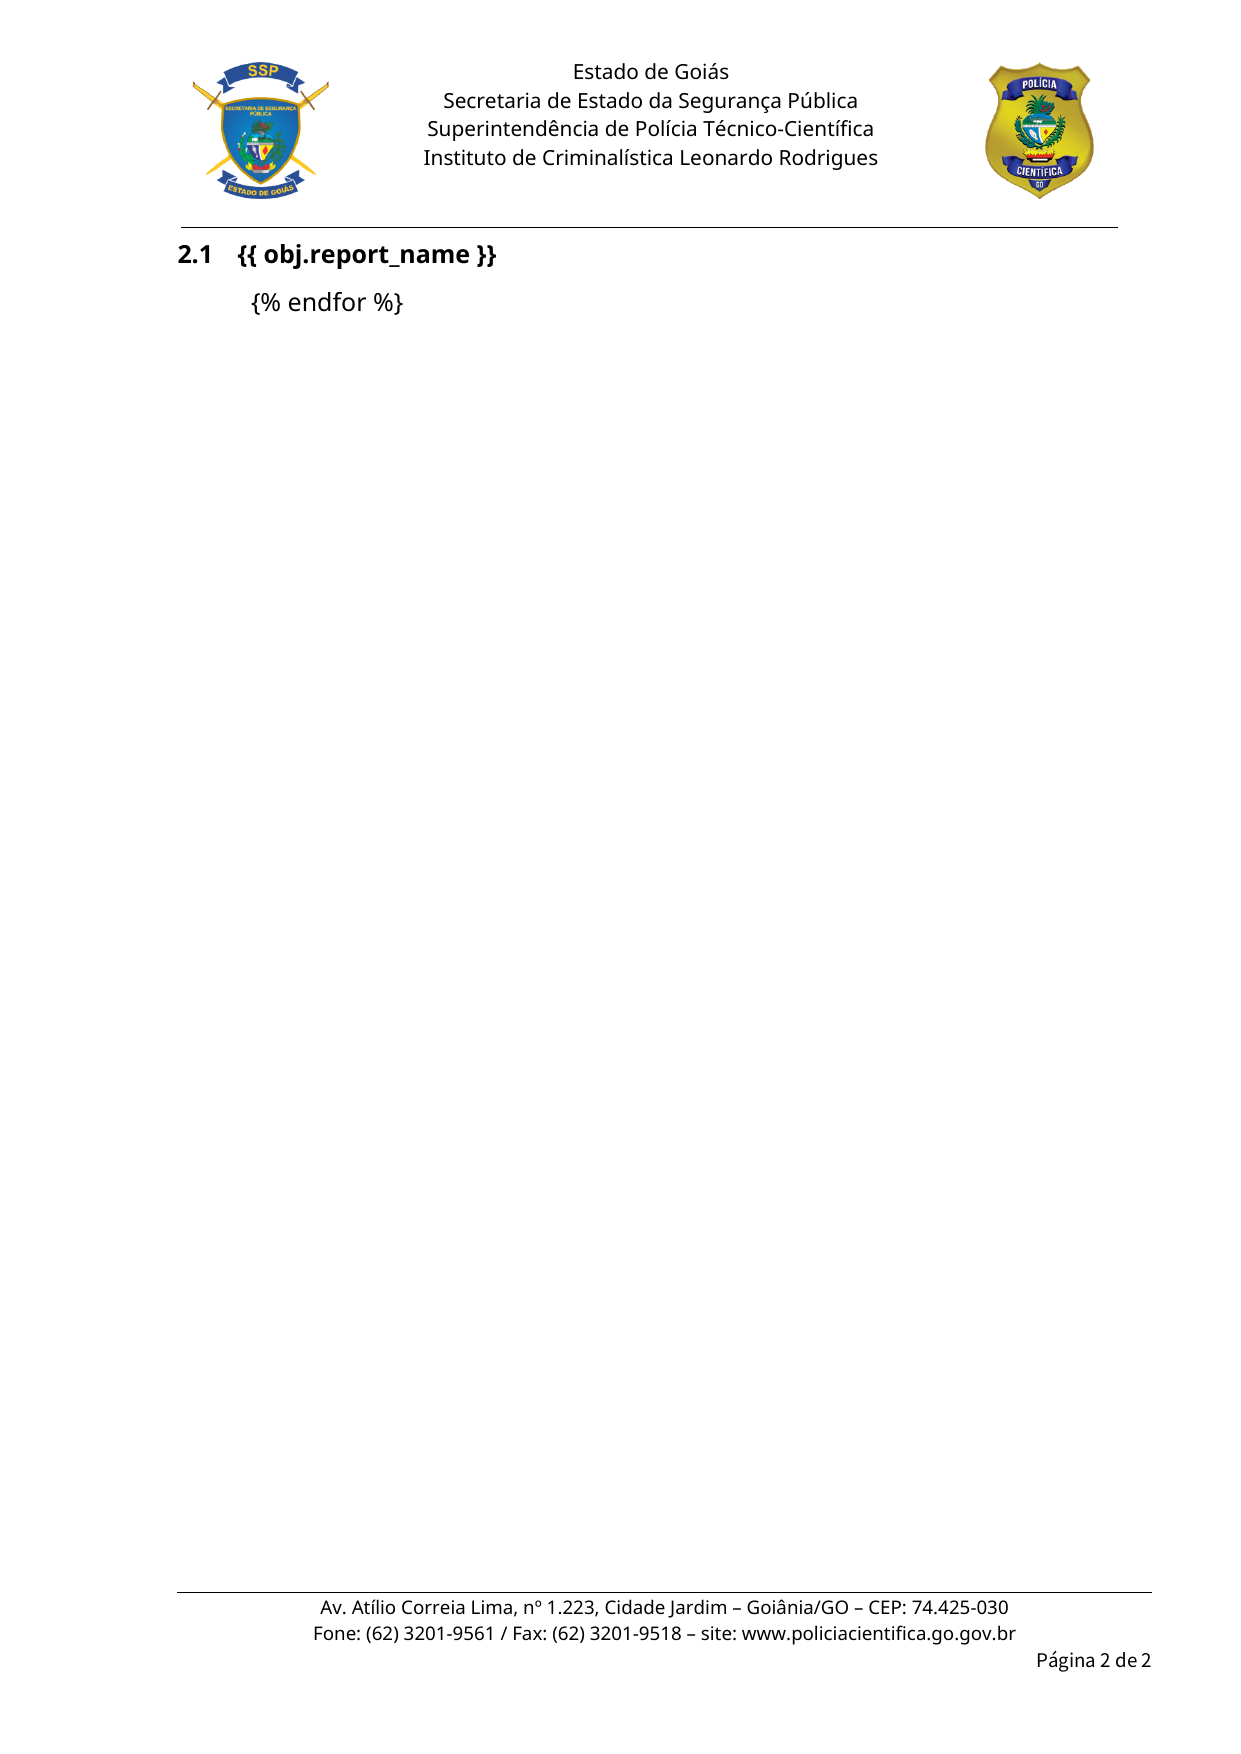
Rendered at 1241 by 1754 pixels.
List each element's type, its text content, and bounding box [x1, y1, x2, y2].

subtitle {{ obj.report_name }} [177, 236, 1152, 270]
text {% endfor %} [177, 285, 1152, 319]
picture [192, 62, 329, 199]
picture [985, 62, 1094, 199]
